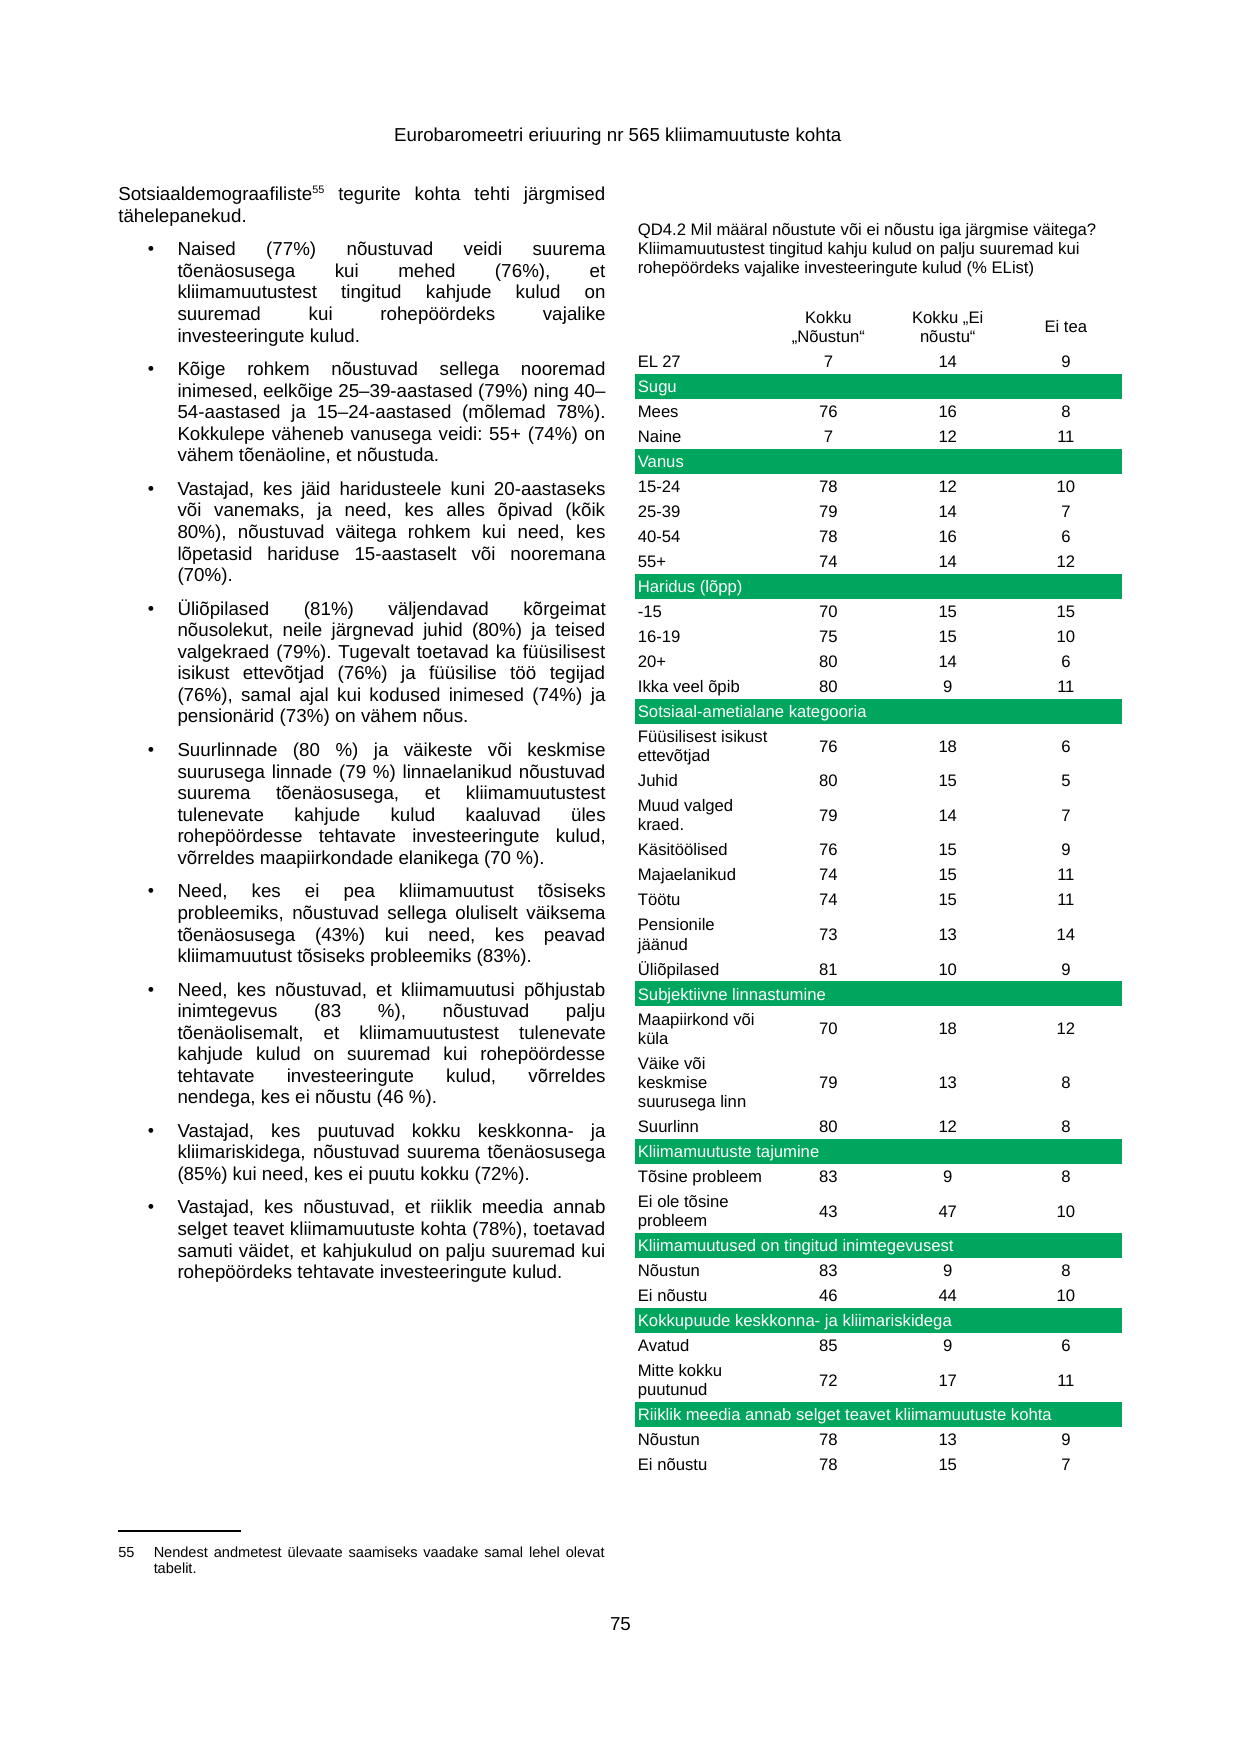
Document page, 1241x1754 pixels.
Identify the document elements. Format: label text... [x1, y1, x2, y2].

text Sotsiaaldemograafiliste tegurite kohta tehti järgmised tähelepanekud. [118, 183, 605, 226]
table_cell 13 [886, 1427, 1009, 1452]
table_cell 12 [886, 1114, 1009, 1139]
table_cell 14 [1009, 912, 1122, 956]
table_cell 79 [770, 1051, 886, 1114]
table_cell 16 [886, 399, 1009, 424]
table_cell Kokkupuude keskkonna- ja kliimariskidega [635, 1308, 1122, 1333]
table_cell Kliimamuutuste tajumine [635, 1139, 1122, 1164]
table_cell Majaelanikud [635, 862, 770, 887]
table_cell 10 [1009, 474, 1122, 499]
table_cell Üliõpilased [635, 956, 770, 981]
table_cell 10 [1009, 1189, 1122, 1233]
table_cell [1009, 280, 1122, 305]
table_cell Haridus (lõpp) [635, 574, 1122, 599]
list Üliõpilased (81%) väljendavad kõrgeimat nõusolekut, neile järgnevad juhid (80%) ja teised valgekraed (79%). Tugevalt toetavad ka füüsilisest isikust ettevõtjad (76%) ja füüsilise töö tegijad (76%), samal ajal kui kodused inimesed (74%) ja pensionärid (73%) on vähem nõus. [148, 597, 605, 727]
table_cell EL 27 [635, 349, 770, 374]
table_cell 16 [886, 524, 1009, 549]
table_cell Ei ole tõsine probleem [635, 1189, 770, 1233]
table_cell -15 [635, 599, 770, 624]
table_cell 15 [1009, 599, 1122, 624]
table_cell Sugu [635, 374, 1122, 399]
list Vastajad, kes puutuvad kokku keskkonna- ja kliimariskidega, nõustuvad suurema tõenäosusega (85%) kui need, kes ei puutu kokku (72%). [148, 1120, 605, 1184]
table_cell 15 [886, 887, 1009, 912]
table_cell Ei tea [1009, 305, 1122, 349]
table_cell 9 [1009, 956, 1122, 981]
table_cell Ei nõustu [635, 1283, 770, 1308]
table_cell 79 [770, 499, 886, 524]
table_cell 8 [1009, 1164, 1122, 1189]
table_cell 8 [1009, 399, 1122, 424]
table_cell Kliimamuutused on tingitud inimtegevusest [635, 1233, 1122, 1258]
table_cell 43 [770, 1189, 886, 1233]
table_cell 44 [886, 1283, 1009, 1308]
table_cell 7 [1009, 1452, 1122, 1477]
table_cell Muud valged kraed. [635, 793, 770, 837]
table_cell [635, 280, 770, 305]
list Vastajad, kes nõustuvad, et riiklik meedia annab selget teavet kliimamuutuste kohta (78%), toetavad samuti väidet, et kahjukulud on palju suuremad kui rohepöördeks tehtavate investeeringute kulud. [148, 1196, 605, 1283]
table_cell 55+ [635, 549, 770, 574]
table_cell 13 [886, 1051, 1009, 1114]
table_cell 74 [770, 862, 886, 887]
table_cell 11 [1009, 862, 1122, 887]
text Nendest andmetest ülevaate saamiseks vaadake samal lehel olevat tabelit. [118, 1543, 605, 1577]
table_cell 14 [886, 549, 1009, 574]
table_cell 15 [886, 1452, 1009, 1477]
table_cell 85 [770, 1333, 886, 1358]
table_cell 10 [1009, 624, 1122, 649]
table_cell 76 [770, 724, 886, 768]
table_cell 12 [886, 424, 1009, 449]
table_cell 80 [770, 1114, 886, 1139]
table_cell 11 [1009, 674, 1122, 699]
table_cell 10 [886, 956, 1009, 981]
table_cell Juhid [635, 768, 770, 793]
table_cell 8 [1009, 1258, 1122, 1283]
table_cell 9 [886, 1258, 1009, 1283]
list Kõige rohkem nõustuvad sellega nooremad inimesed, eelkõige 25–39-aastased (79%) ning 40–54-aastased ja 15–24-aastased (mõlemad 78%). Kokkulepe väheneb vanusega veidi: 55+ (74%) on vähem tõenäoline, et nõustuda. [148, 358, 605, 466]
table_cell Maapiirkond või küla [635, 1006, 770, 1051]
table_cell 70 [770, 599, 886, 624]
table_header QD4.2 Mil määral nõustute või ei nõustu iga järgmise väitega? Kliimamuutustest tingitud kahju kulud on palju suuremad kui rohepöördeks vajalike investeeringute kulud (% EList) [635, 216, 1122, 280]
list Need, kes nõustuvad, et kliimamuutusi põhjustab inimtegevus (83 %), nõustuvad palju tõenäolisemalt, et kliimamuutustest tulenevate kahjude kulud on suuremad kui rohepöördesse tehtavate investeeringute kulud, võrreldes nendega, kes ei nõustu (46 %). [148, 978, 605, 1108]
table_cell 14 [886, 499, 1009, 524]
table_cell 7 [770, 349, 886, 374]
table_cell 75 [770, 624, 886, 649]
table_cell 15 [886, 599, 1009, 624]
table_cell 12 [1009, 1006, 1122, 1051]
table_cell 78 [770, 474, 886, 499]
table_cell 14 [886, 793, 1009, 837]
table_cell 16-19 [635, 624, 770, 649]
table_cell Subjektiivne linnastumine [635, 981, 1122, 1006]
table_cell Tõsine probleem [635, 1164, 770, 1189]
table_cell 46 [770, 1283, 886, 1308]
table_cell 8 [1009, 1051, 1122, 1114]
list Vastajad, kes jäid haridusteele kuni 20-aastaseks või vanemaks, ja need, kes alles õpivad (kõik 80%), nõustuvad väitega rohkem kui need, kes lõpetasid hariduse 15-aastaselt või nooremana (70%). [148, 478, 605, 586]
table_cell Suurlinn [635, 1114, 770, 1139]
table_cell 11 [1009, 424, 1122, 449]
list Need, kes ei pea kliimamuutust tõsiseks probleemiks, nõustuvad sellega oluliselt väiksema tõenäosusega (43%) kui need, kes peavad kliimamuutust tõsiseks probleemiks (83%). [148, 880, 605, 966]
table_cell 11 [1009, 1358, 1122, 1402]
table_cell 47 [886, 1189, 1009, 1233]
table_cell 10 [1009, 1283, 1122, 1308]
table_cell Riiklik meedia annab selget teavet kliimamuutuste kohta [635, 1402, 1122, 1427]
table_cell 9 [1009, 349, 1122, 374]
table_cell 70 [770, 1006, 886, 1051]
table_cell 74 [770, 887, 886, 912]
table_cell 9 [1009, 837, 1122, 862]
table_cell 9 [886, 1333, 1009, 1358]
table_cell 81 [770, 956, 886, 981]
table_cell 83 [770, 1258, 886, 1283]
table_cell 76 [770, 837, 886, 862]
table_cell 14 [886, 649, 1009, 674]
table_cell Ei nõustu [635, 1452, 770, 1477]
table_cell [770, 280, 886, 305]
table_cell Kokku „Nõustun“ [770, 305, 886, 349]
table_cell 6 [1009, 724, 1122, 768]
table_cell 15 [886, 837, 1009, 862]
table_cell Pensionile jäänud [635, 912, 770, 956]
table_cell 12 [1009, 549, 1122, 574]
table_cell 25-39 [635, 499, 770, 524]
table_cell 5 [1009, 768, 1122, 793]
table_cell 18 [886, 724, 1009, 768]
table_cell 6 [1009, 524, 1122, 549]
table_cell Kokku „Ei nõustu“ [886, 305, 1009, 349]
table_cell Avatud [635, 1333, 770, 1358]
table_cell [635, 305, 770, 349]
table_cell Vanus [635, 449, 1122, 474]
table_cell 80 [770, 768, 886, 793]
table_cell 80 [770, 674, 886, 699]
table_cell 73 [770, 912, 886, 956]
table_cell 78 [770, 1427, 886, 1452]
list Suurlinnade (80 %) ja väikeste või keskmise suurusega linnade (79 %) linnaelanikud nõustuvad suurema tõenäosusega, et kliimamuutustest tulenevate kahjude kulud kaaluvad üles rohepöördesse tehtavate investeeringute kulud, võrreldes maapiirkondade elanikega (70 %). [148, 739, 605, 868]
table_cell 14 [886, 349, 1009, 374]
table_cell 15-24 [635, 474, 770, 499]
table_cell 9 [886, 1164, 1009, 1189]
table_cell 6 [1009, 649, 1122, 674]
table_cell 6 [1009, 1333, 1122, 1358]
table_cell 15 [886, 862, 1009, 887]
table_cell Naine [635, 424, 770, 449]
table_cell 9 [1009, 1427, 1122, 1452]
table_cell 72 [770, 1358, 886, 1402]
table_cell Väike või keskmise suurusega linn [635, 1051, 770, 1114]
table_cell 40-54 [635, 524, 770, 549]
table_cell 76 [770, 399, 886, 424]
table_cell 8 [1009, 1114, 1122, 1139]
table_cell 9 [886, 674, 1009, 699]
table_cell Nõustun [635, 1258, 770, 1283]
table_cell 79 [770, 793, 886, 837]
table_cell Mees [635, 399, 770, 424]
table_cell 11 [1009, 887, 1122, 912]
table_cell 7 [1009, 793, 1122, 837]
table_cell Füüsilisest isikust ettevõtjad [635, 724, 770, 768]
table_cell Mitte kokku puutunud [635, 1358, 770, 1402]
table_cell Ikka veel õpib [635, 674, 770, 699]
table_cell 7 [770, 424, 886, 449]
table_cell 20+ [635, 649, 770, 674]
table_cell Nõustun [635, 1427, 770, 1452]
table_cell 78 [770, 1452, 886, 1477]
table_cell Sotsiaal-ametialane kategooria [635, 699, 1122, 724]
table_cell 12 [886, 474, 1009, 499]
table_cell 13 [886, 912, 1009, 956]
table_cell 80 [770, 649, 886, 674]
table_cell 78 [770, 524, 886, 549]
table_cell Töötu [635, 887, 770, 912]
table_cell [886, 280, 1009, 305]
table_cell 17 [886, 1358, 1009, 1402]
table_cell 83 [770, 1164, 886, 1189]
table_cell Käsitöölised [635, 837, 770, 862]
table_cell 15 [886, 768, 1009, 793]
table_cell 18 [886, 1006, 1009, 1051]
list Naised (77%) nõustuvad veidi suurema tõenäosusega kui mehed (76%), et kliimamuutustest tingitud kahjude kulud on suuremad kui rohepöördeks vajalike investeeringute kulud. [148, 238, 605, 346]
table_cell 15 [886, 624, 1009, 649]
table_cell 7 [1009, 499, 1122, 524]
table_cell 74 [770, 549, 886, 574]
